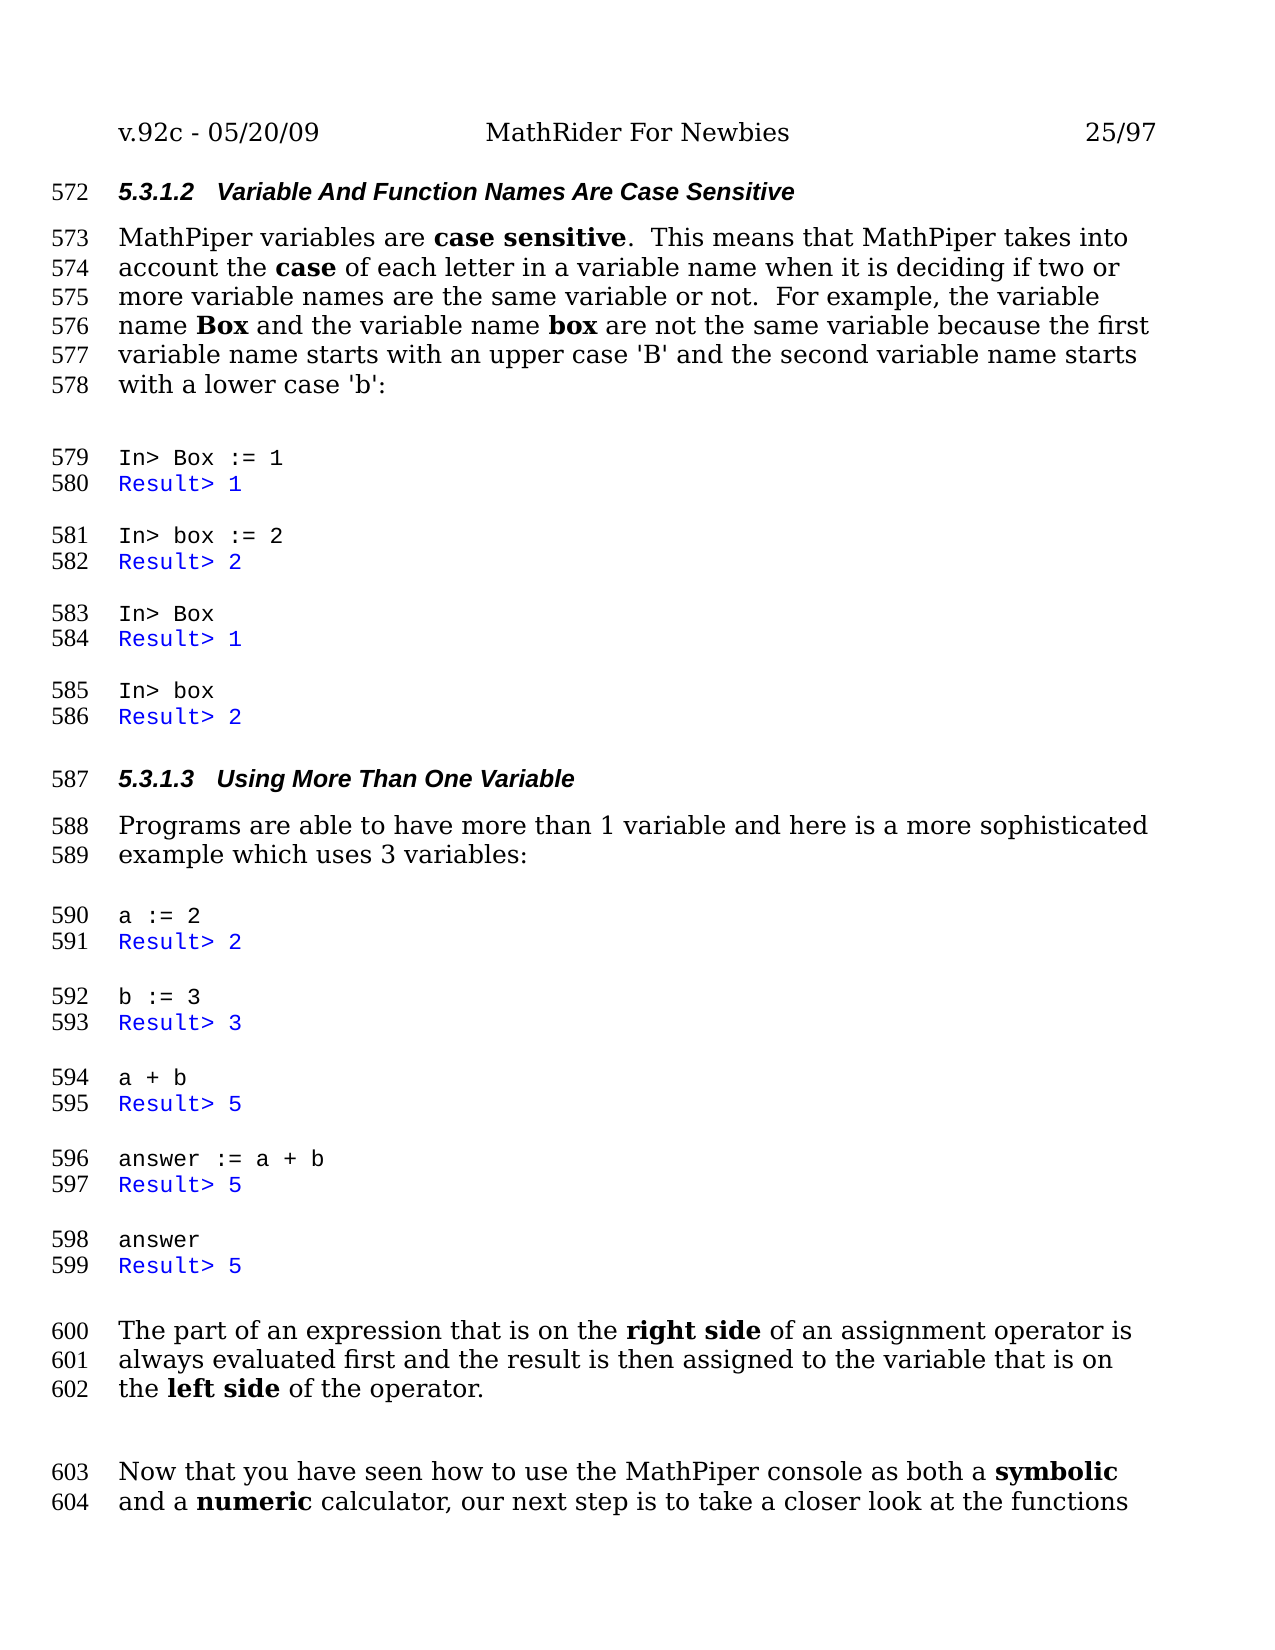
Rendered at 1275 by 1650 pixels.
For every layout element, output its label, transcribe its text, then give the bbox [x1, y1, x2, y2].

text MathPiper variables are case sensitive. This means that MathPiper takes into account the case of each letter in a variable name when it is deciding if two or more variable names are the same variable or not. For example, the variable name Box and the variable name box are not the same variable because the first variable name starts with an upper case 'B' and the second variable name starts with a lower case 'b': [118, 223, 1157, 399]
text Result> 1 [118, 628, 1157, 654]
text Result> 1 [118, 472, 1157, 498]
text In> Box [118, 602, 1157, 628]
text Now that you have seen how to use the MathPiper console as both a symbolic and a numeric calculator, our next step is to take a closer look at the functions [118, 1457, 1157, 1516]
text a := 2 [118, 905, 1157, 931]
text In> box [118, 680, 1157, 706]
text Result> 5 [118, 1255, 1157, 1281]
text answer := a + b [118, 1148, 1157, 1174]
text In> Box := 1 [118, 446, 1157, 472]
text Result> 2 [118, 550, 1157, 576]
text Result> 2 [118, 706, 1157, 732]
text answer [118, 1229, 1157, 1255]
text Programs are able to have more than 1 variable and here is a more sophisticated example which uses 3 variables: [118, 811, 1157, 869]
text Result> 5 [118, 1174, 1157, 1200]
text In> box := 2 [118, 524, 1157, 550]
subtitle Variable And Function Names Are Case Sensitive [118, 177, 1157, 205]
text The part of an expression that is on the right side of an assignment operator is always evaluated first and the result is then assigned to the variable that is on the left side of the operator. [118, 1316, 1157, 1404]
text Result> 5 [118, 1093, 1157, 1119]
text b := 3 [118, 986, 1157, 1012]
text Result> 2 [118, 931, 1157, 957]
text a + b [118, 1067, 1157, 1093]
subtitle Using More Than One Variable [118, 764, 1157, 793]
text Result> 3 [118, 1012, 1157, 1038]
